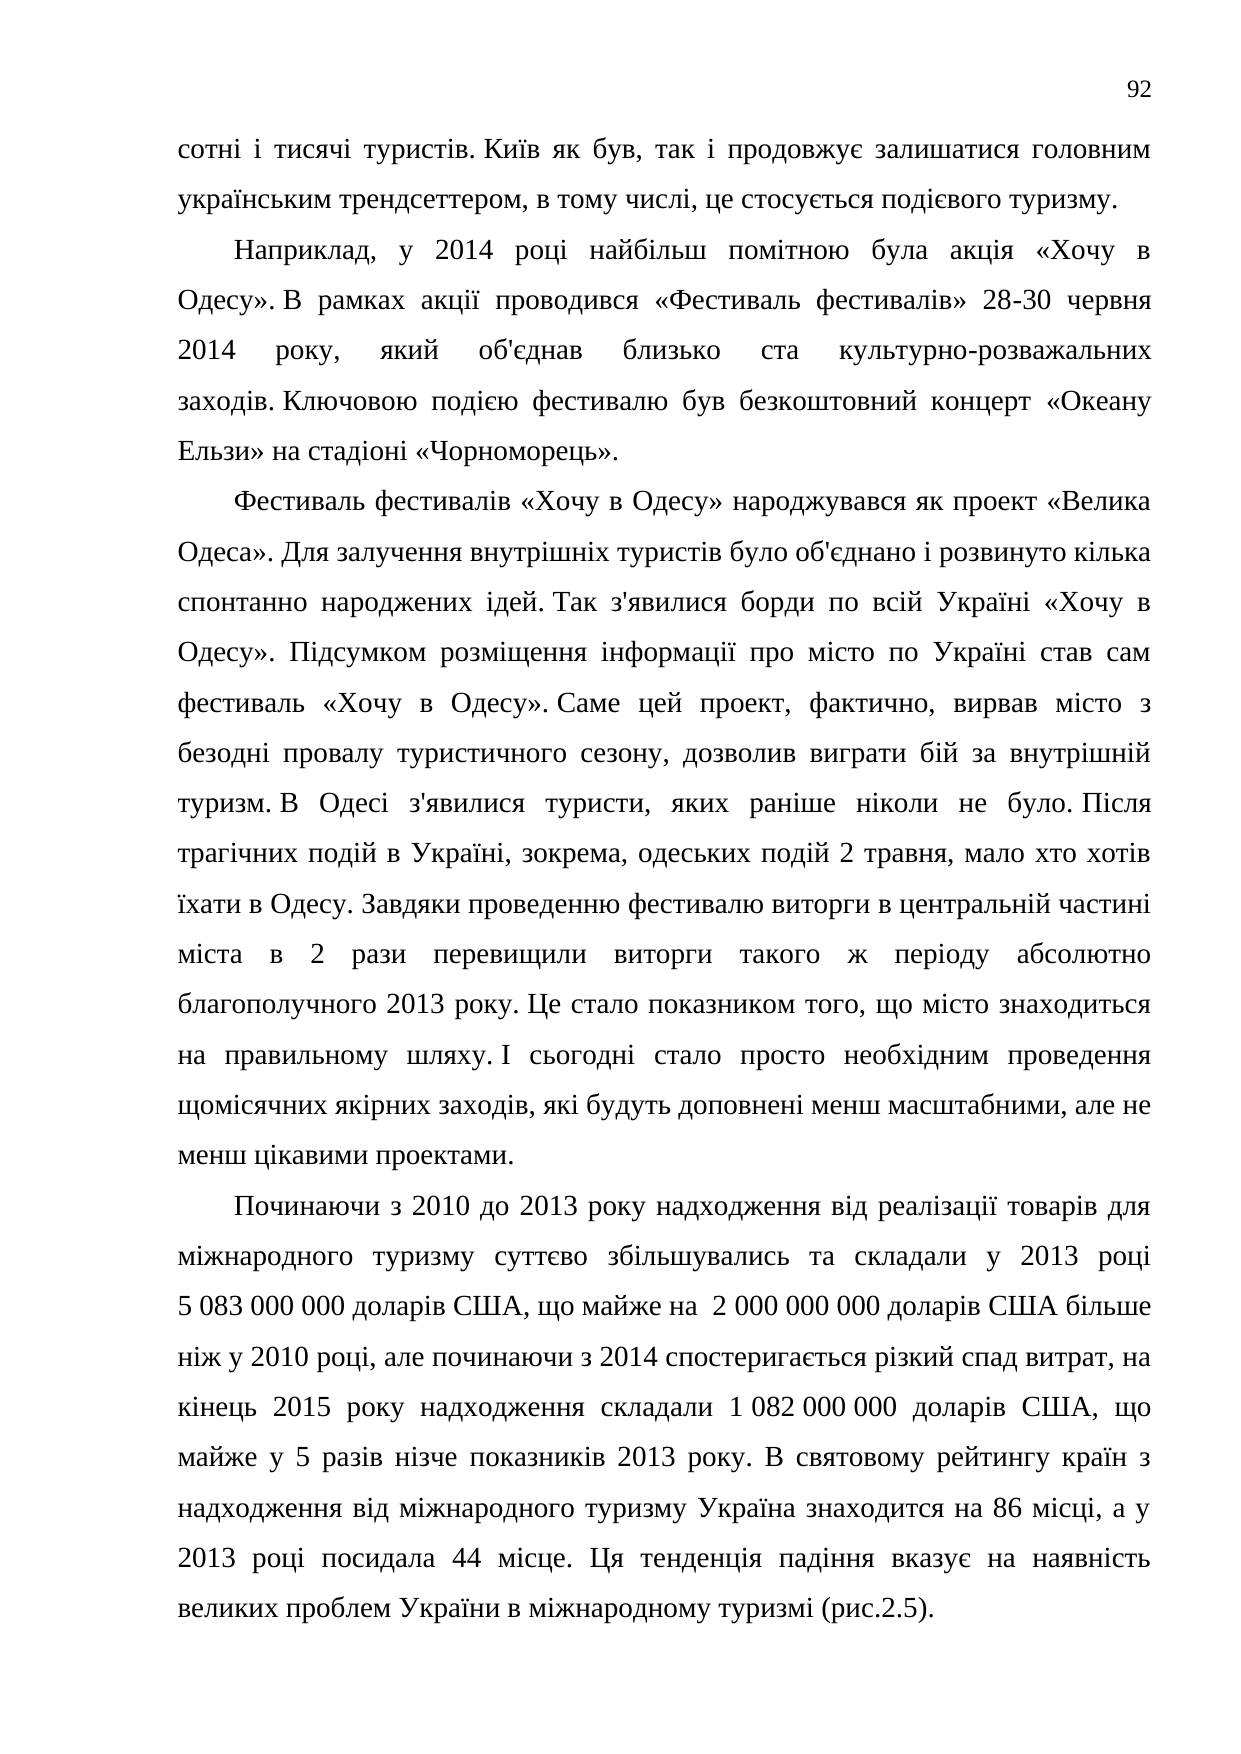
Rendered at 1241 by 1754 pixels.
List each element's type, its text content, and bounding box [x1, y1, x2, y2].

text сотні і тисячі туристів. Київ як був, так і продовжує залишатися головним українським трендсеттером, в тому числі, це стосується подієвого туризму. [177, 131, 1152, 215]
text Починаючи з 2010 до 2013 року надходження від реалізації товарів для міжнародного туризму суттєво збільшувались та складали у 2013 році 5 083 000 000 доларів США, що майже на 2 000 000 000 доларів США більше ніж у 2010 році, але починаючи з 2014 спостеригається різкий спад витрат, на кінець 2015 року надходження складали 1 082 000 000 доларів США, що майже у 5 разів нізче показників 2013 року. В святовому рейтингу країн з надходження від міжнародного туризму Україна знаходится на 86 місці, а у 2013 році посидала 44 місце. Ця тенденція падіння вказує на наявність великих проблем України в міжнародному туризмі (рис.2.5). [177, 1188, 1152, 1624]
text Фестиваль фестивалів «Хочу в Одесу» народжувався як проект «Велика Одеса». Для залучення внутрішніх туристів було об'єднано і розвинуто кілька спонтанно народжених ідей. Так з'явилися борди по всій Україні «Хочу в Одесу». Підсумком розміщення інформації про місто по Україні став сам фестиваль «Хочу в Одесу». Саме цей проект, фактично, вирвав місто з безодні провалу туристичного сезону, дозволив виграти бій за внутрішній туризм. В Одесі з'явилися туристи, яких раніше ніколи не було. Після трагічних подій в Україні, зокрема, одеських подій 2 травня, мало хто хотів їхати в Одесу. Завдяки проведенню фестивалю виторги в центральній частині міста в 2 рази перевищили виторги такого ж періоду абсолютно благополучного 2013 року. Це стало показником того, що місто знаходиться на правильному шляху. І сьогодні стало просто необхідним проведення щомісячних якірних заходів, які будуть доповнені менш масштабними, але не менш цікавими проектами. [177, 483, 1152, 1171]
text Наприклад, у 2014 році найбільш помітною була акція «Хочу в Одесу». В рамках акції проводився «Фестиваль фестивалів» 28-30 червня 2014 року, який об'єднав близько ста культурно-розважальних заходів. Ключовою подією фестивалю був безкоштовний концерт «Океану Ельзи» на стадіоні «Чорноморець». [177, 232, 1152, 467]
